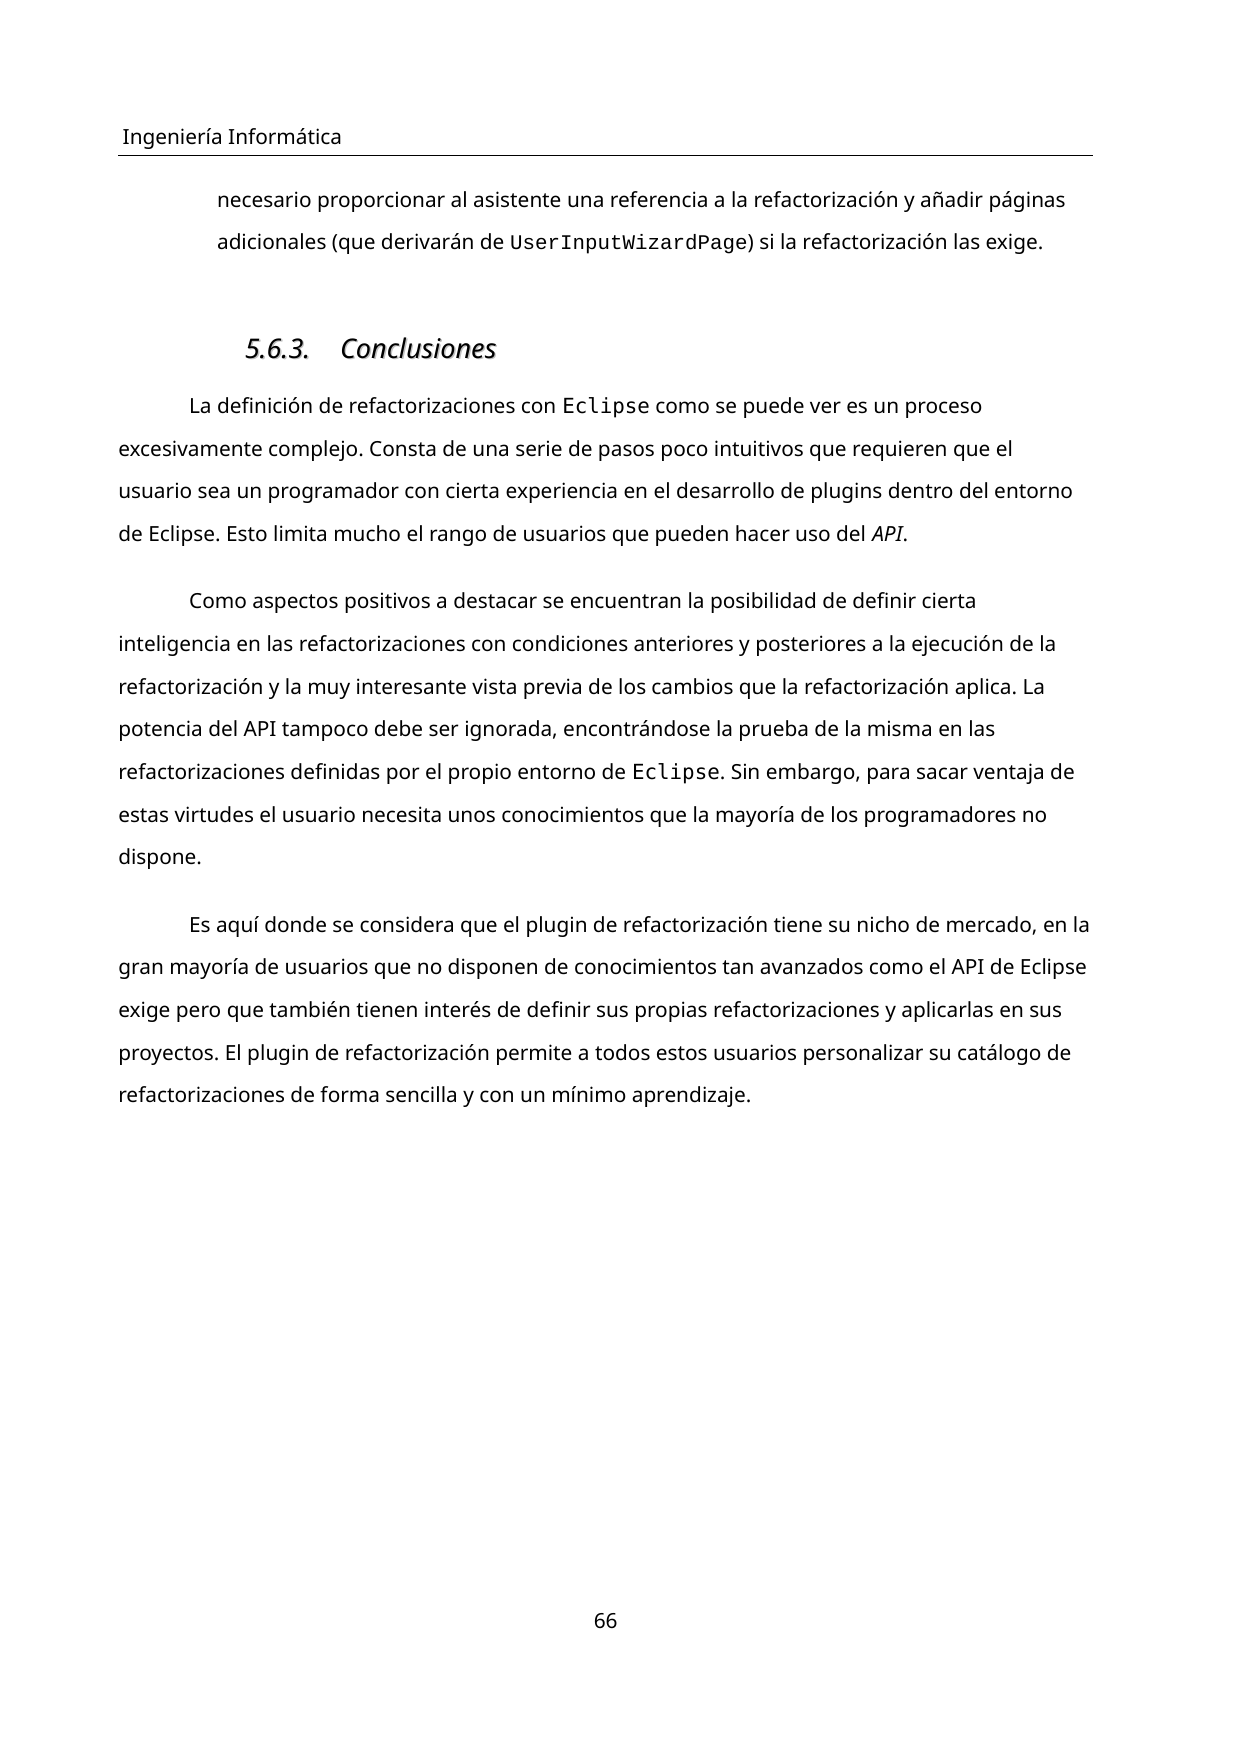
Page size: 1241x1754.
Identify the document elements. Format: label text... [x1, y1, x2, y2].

text Es aquí donde se considera que el plugin de refactorización tiene su nicho de mercado, en la gran mayoría de usuarios que no disponen de conocimientos tan avanzados como el API de Eclipse exige pero que también tienen interés de definir sus propias refactorizaciones y aplicarlas en sus proyectos. El plugin de refactorización permite a todos estos usuarios personalizar su catálogo de refactorizaciones de forma sencilla y con un mínimo aprendizaje. [118, 910, 1093, 1109]
subtitle Conclusiones [310, 329, 1093, 366]
list necesario proporcionar al asistente una referencia a la refactorización y añadir páginas adicionales (que derivarán de UserInputWizardPage) si la refactorización las exige. [179, 185, 1093, 256]
text La definición de refactorizaciones con Eclipse como se puede ver es un proceso excesivamente complejo. Consta de una serie de pasos poco intuitivos que requieren que el usuario sea un programador con cierta experiencia en el desarrollo de plugins dentro del entorno de Eclipse. Esto limita mucho el rango de usuarios que pueden hacer uso del API. [118, 391, 1093, 547]
text Como aspectos positivos a destacar se encuentran la posibilidad de definir cierta inteligencia en las refactorizaciones con condiciones anteriores y posteriores a la ejecución de la refactorización y la muy interesante vista previa de los cambios que la refactorización aplica. La potencia del API tampoco debe ser ignorada, encontrándose la prueba de la misma en las refactorizaciones definidas por el propio entorno de Eclipse. Sin embargo, para sacar ventaja de estas virtudes el usuario necesita unos conocimientos que la mayoría de los programadores no dispone. [118, 587, 1093, 871]
